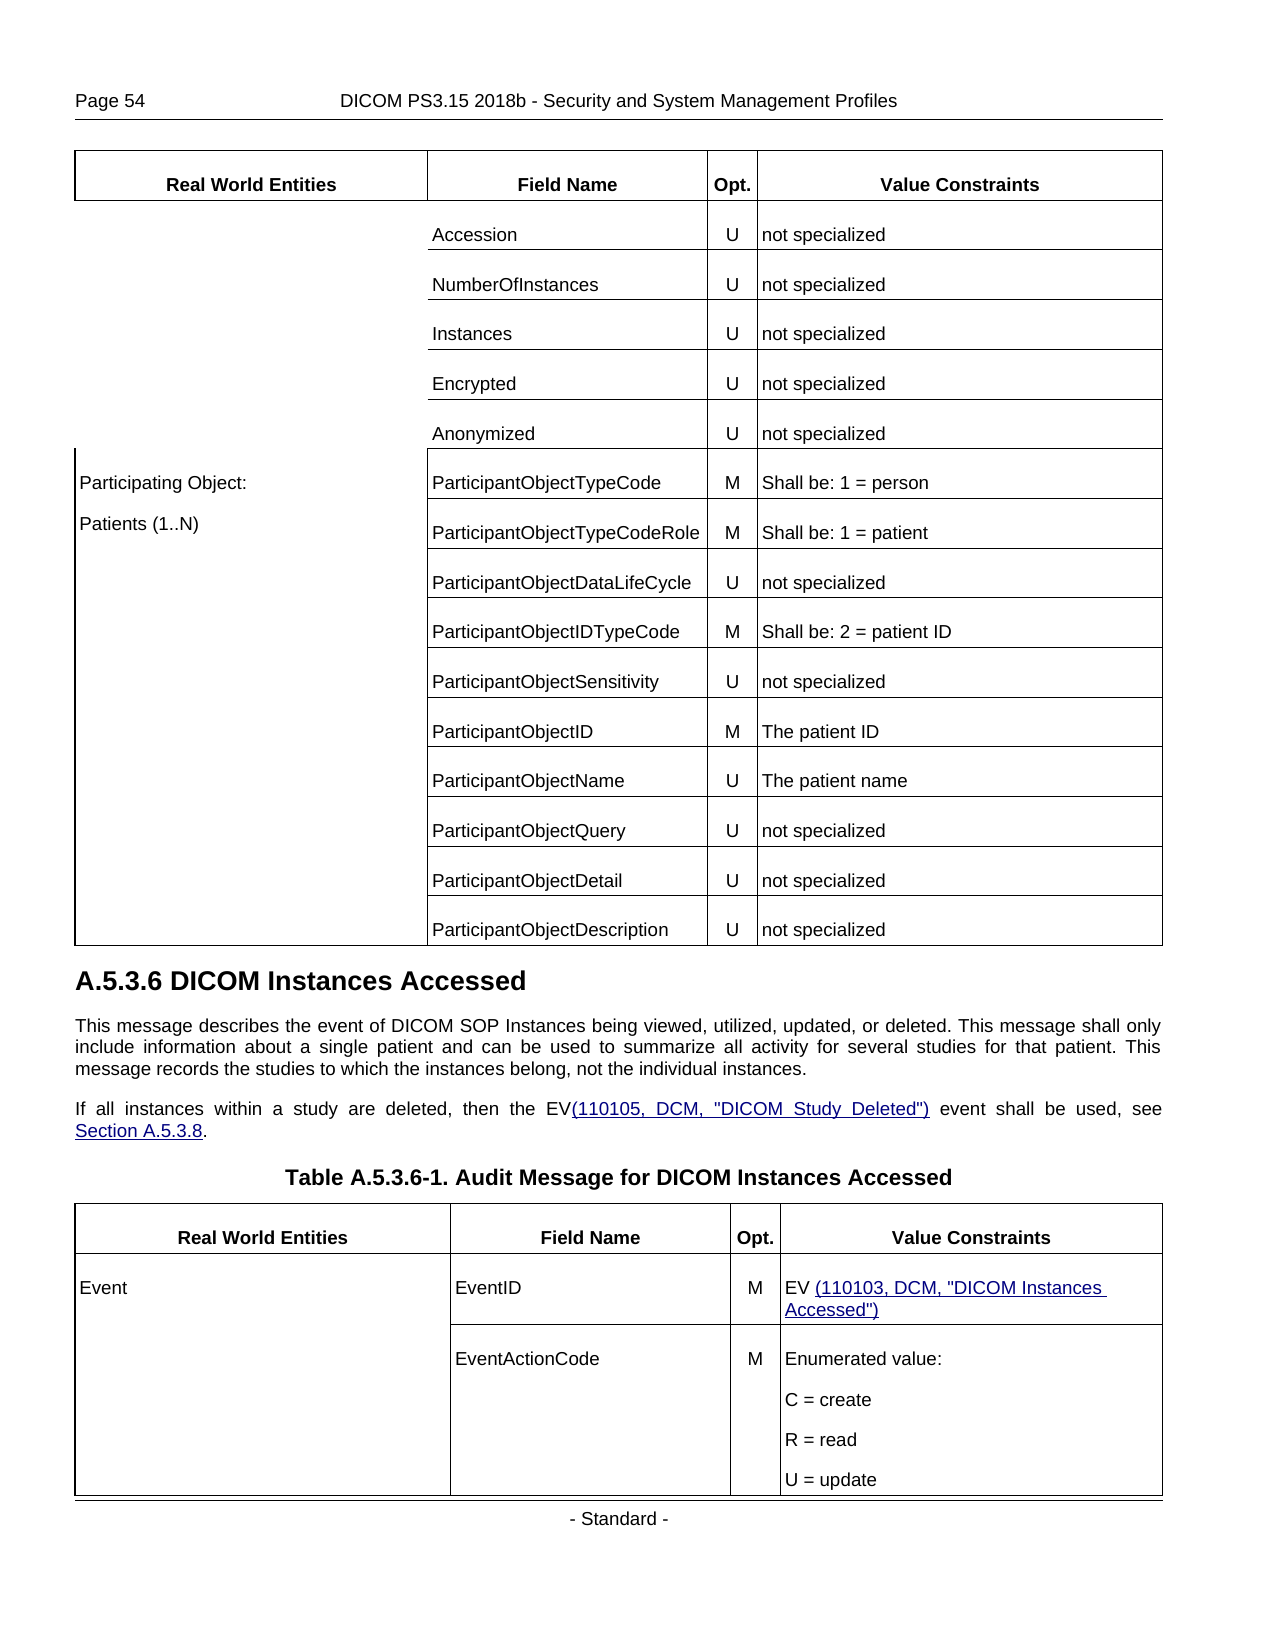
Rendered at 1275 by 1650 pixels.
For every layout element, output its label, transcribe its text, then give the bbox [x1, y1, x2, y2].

table_cell not specialized [758, 300, 1162, 349]
table_cell M [708, 598, 757, 647]
table_cell not specialized [758, 648, 1162, 697]
table_cell ParticipantObjectDescription [428, 896, 707, 945]
table_cell Anonymized [428, 400, 707, 448]
table_header Real World Entities [76, 151, 427, 200]
table_cell The patient name [758, 747, 1162, 796]
text Table A.5.3.6-1. Audit Message for DICOM Instances Accessed [75, 1164, 1162, 1190]
table_cell not specialized [758, 847, 1162, 895]
table_cell NumberOfInstances [428, 250, 707, 299]
table_cell U [708, 896, 757, 945]
table_cell EventID [451, 1254, 730, 1324]
table_cell ParticipantObjectDetail [428, 847, 707, 895]
table_header Opt. [708, 151, 757, 200]
table_cell ParticipantObjectQuery [428, 797, 707, 846]
table_cell ParticipantObjectIDTypeCode [428, 598, 707, 647]
table_cell ParticipantObjectID [428, 698, 707, 746]
table_cell U [708, 400, 757, 448]
table_cell U [708, 747, 757, 796]
text A.5.3.6 DICOM Instances Accessed [75, 965, 1162, 996]
table_cell not specialized [758, 350, 1162, 398]
text If all instances within a study are deleted, then the EV(110105, DCM, "DICOM Study Deleted") event shall be used, see Section A.5.3.8. [75, 1098, 1162, 1141]
table_cell M [708, 499, 757, 547]
table_cell Accession [428, 201, 707, 249]
table_cell ParticipantObjectDataLifeCycle [428, 549, 707, 597]
table_cell U [708, 648, 757, 697]
table_cell Instances [428, 300, 707, 349]
table_cell Shall be: 2 = patient ID [758, 598, 1162, 647]
table_cell U [708, 300, 757, 349]
table_header Value Constraints [781, 1204, 1162, 1253]
table_cell not specialized [758, 797, 1162, 846]
table_cell ParticipantObjectName [428, 747, 707, 796]
table_cell EV (110103, DCM, "DICOM Instances Accessed") [781, 1254, 1162, 1324]
table_header Real World Entities [76, 1204, 450, 1253]
table_cell Enumerated value: C = create R = read U = update [781, 1325, 1162, 1495]
table_cell not specialized [758, 400, 1162, 448]
table_cell M [708, 449, 757, 498]
table_cell ParticipantObjectTypeCode [428, 449, 707, 498]
table_cell U [708, 549, 757, 597]
table_cell M [708, 698, 757, 746]
table_cell Encrypted [428, 350, 707, 398]
table_header Field Name [428, 151, 707, 200]
table_cell not specialized [758, 201, 1162, 249]
table_cell U [708, 250, 757, 299]
table_cell Shall be: 1 = patient [758, 499, 1162, 547]
table_cell EventActionCode [451, 1325, 730, 1495]
table_header Value Constraints [758, 151, 1162, 200]
table_cell not specialized [758, 250, 1162, 299]
table_header Field Name [451, 1204, 730, 1253]
table_cell Shall be: 1 = person [758, 449, 1162, 498]
table_cell U [708, 797, 757, 846]
table_cell The patient ID [758, 698, 1162, 746]
table_cell U [708, 847, 757, 895]
table_cell Event [76, 1254, 450, 1495]
table_cell ParticipantObjectTypeCodeRole [428, 499, 707, 547]
table_cell Participating Object: Patients (1..N) [76, 448, 427, 945]
table_header Opt. [731, 1204, 780, 1253]
text This message describes the event of DICOM SOP Instances being viewed, utilized, updated, or deleted. This message shall only include information about a single patient and can be used to summarize all activity for several studies for that patient. This message records the studies to which the instances belong, not the individual instances. [75, 1015, 1162, 1079]
table_cell ParticipantObjectSensitivity [428, 648, 707, 697]
table_cell not specialized [758, 896, 1162, 945]
table_cell U [708, 350, 757, 398]
table_cell M [731, 1254, 780, 1324]
table_cell U [708, 201, 757, 249]
table_cell not specialized [758, 549, 1162, 597]
table_cell M [731, 1325, 780, 1495]
